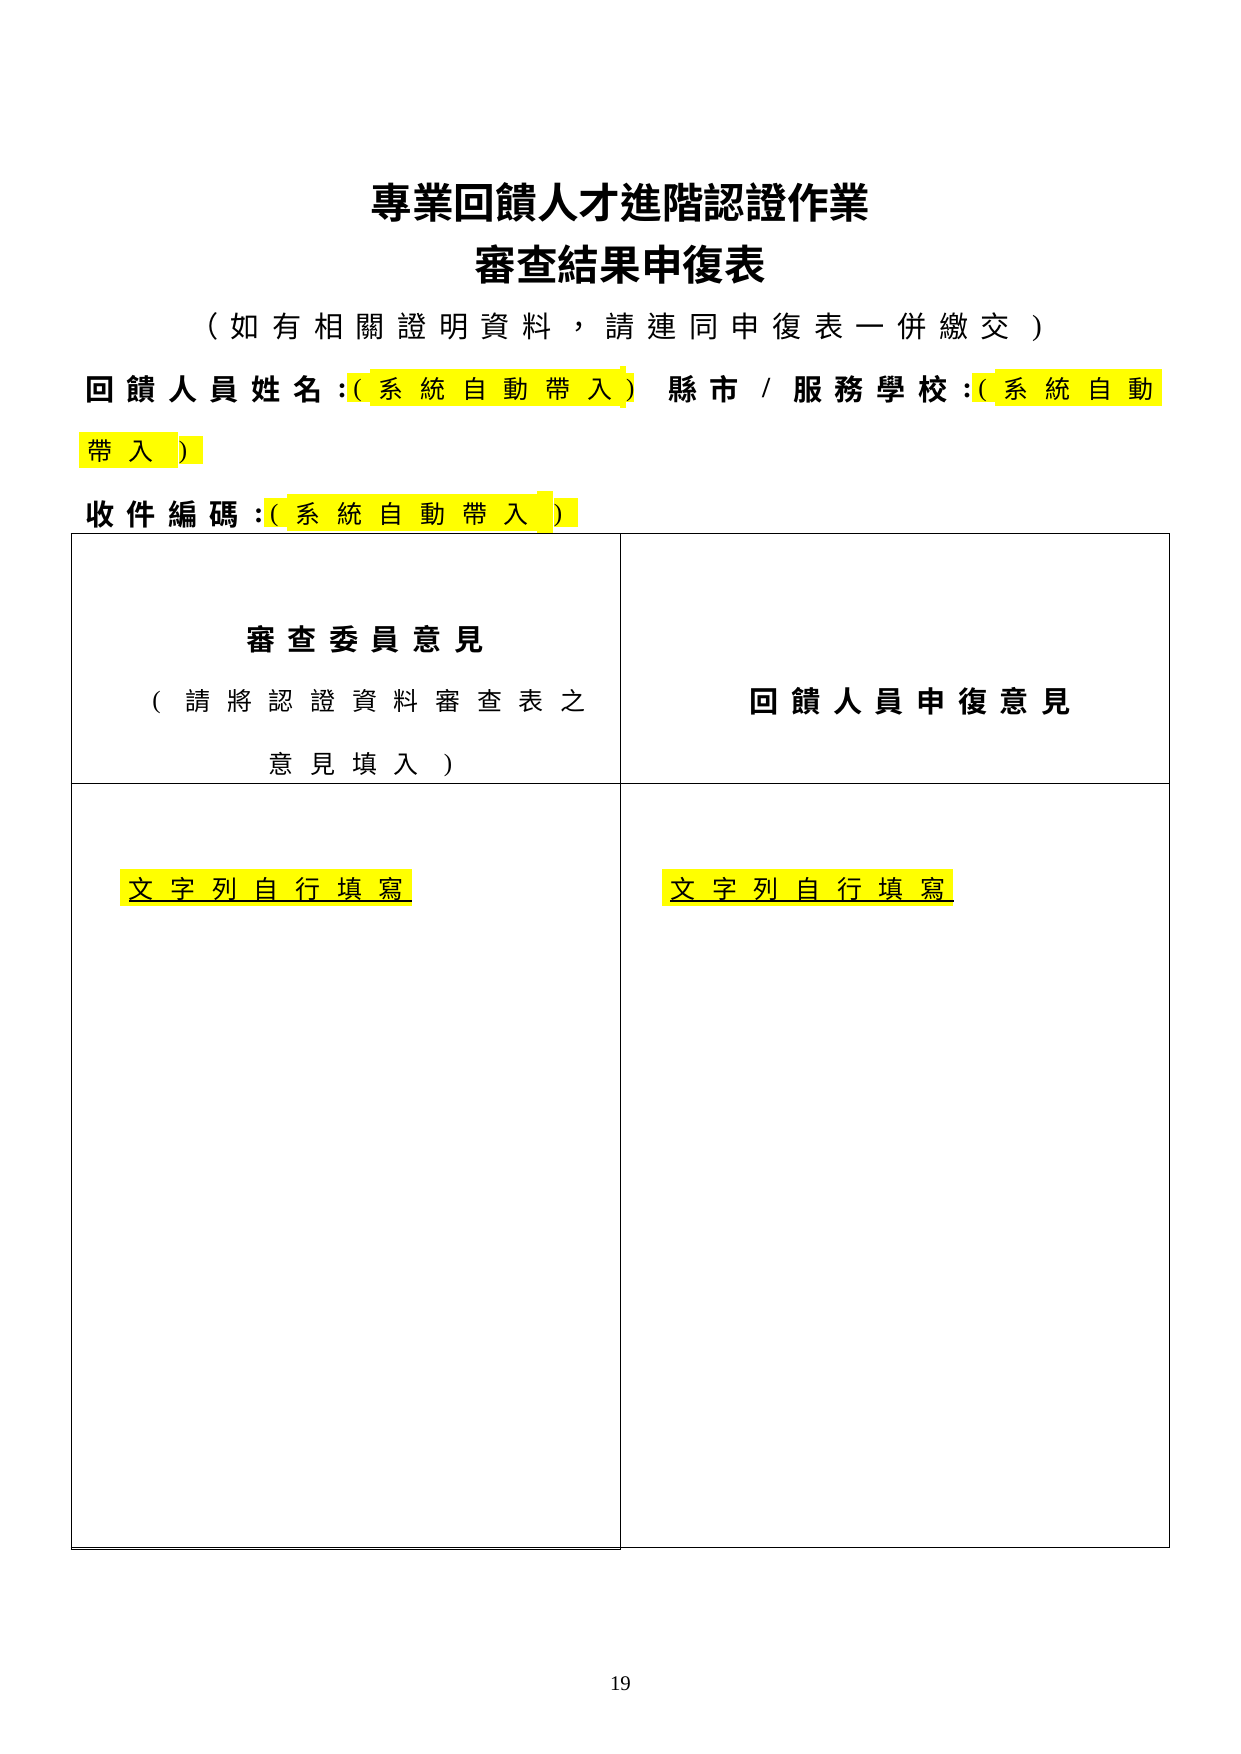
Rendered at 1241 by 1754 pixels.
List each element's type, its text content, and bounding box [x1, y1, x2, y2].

text 收件編碼: (系統自動帶入) [78, 471, 1162, 533]
table_header 審查委員意見 (請將認證資料審查表之意見填入) [72, 534, 620, 783]
text 專業回饋人才進階認證作業 [78, 158, 1162, 221]
table_cell 文字列自行填寫 [621, 784, 1169, 1547]
table_header 回饋人員申復意見 [621, 534, 1169, 783]
table_cell 文字列自行填寫 [72, 784, 620, 1547]
text 審查結果申復表 [78, 221, 1162, 283]
text （如有相關證明資料，請連同申復表一併繳交) [78, 283, 1162, 346]
text 回饋人員姓名: (系統自動帶入) 縣市/服務學校: (系統自動帶入) [78, 346, 1162, 471]
